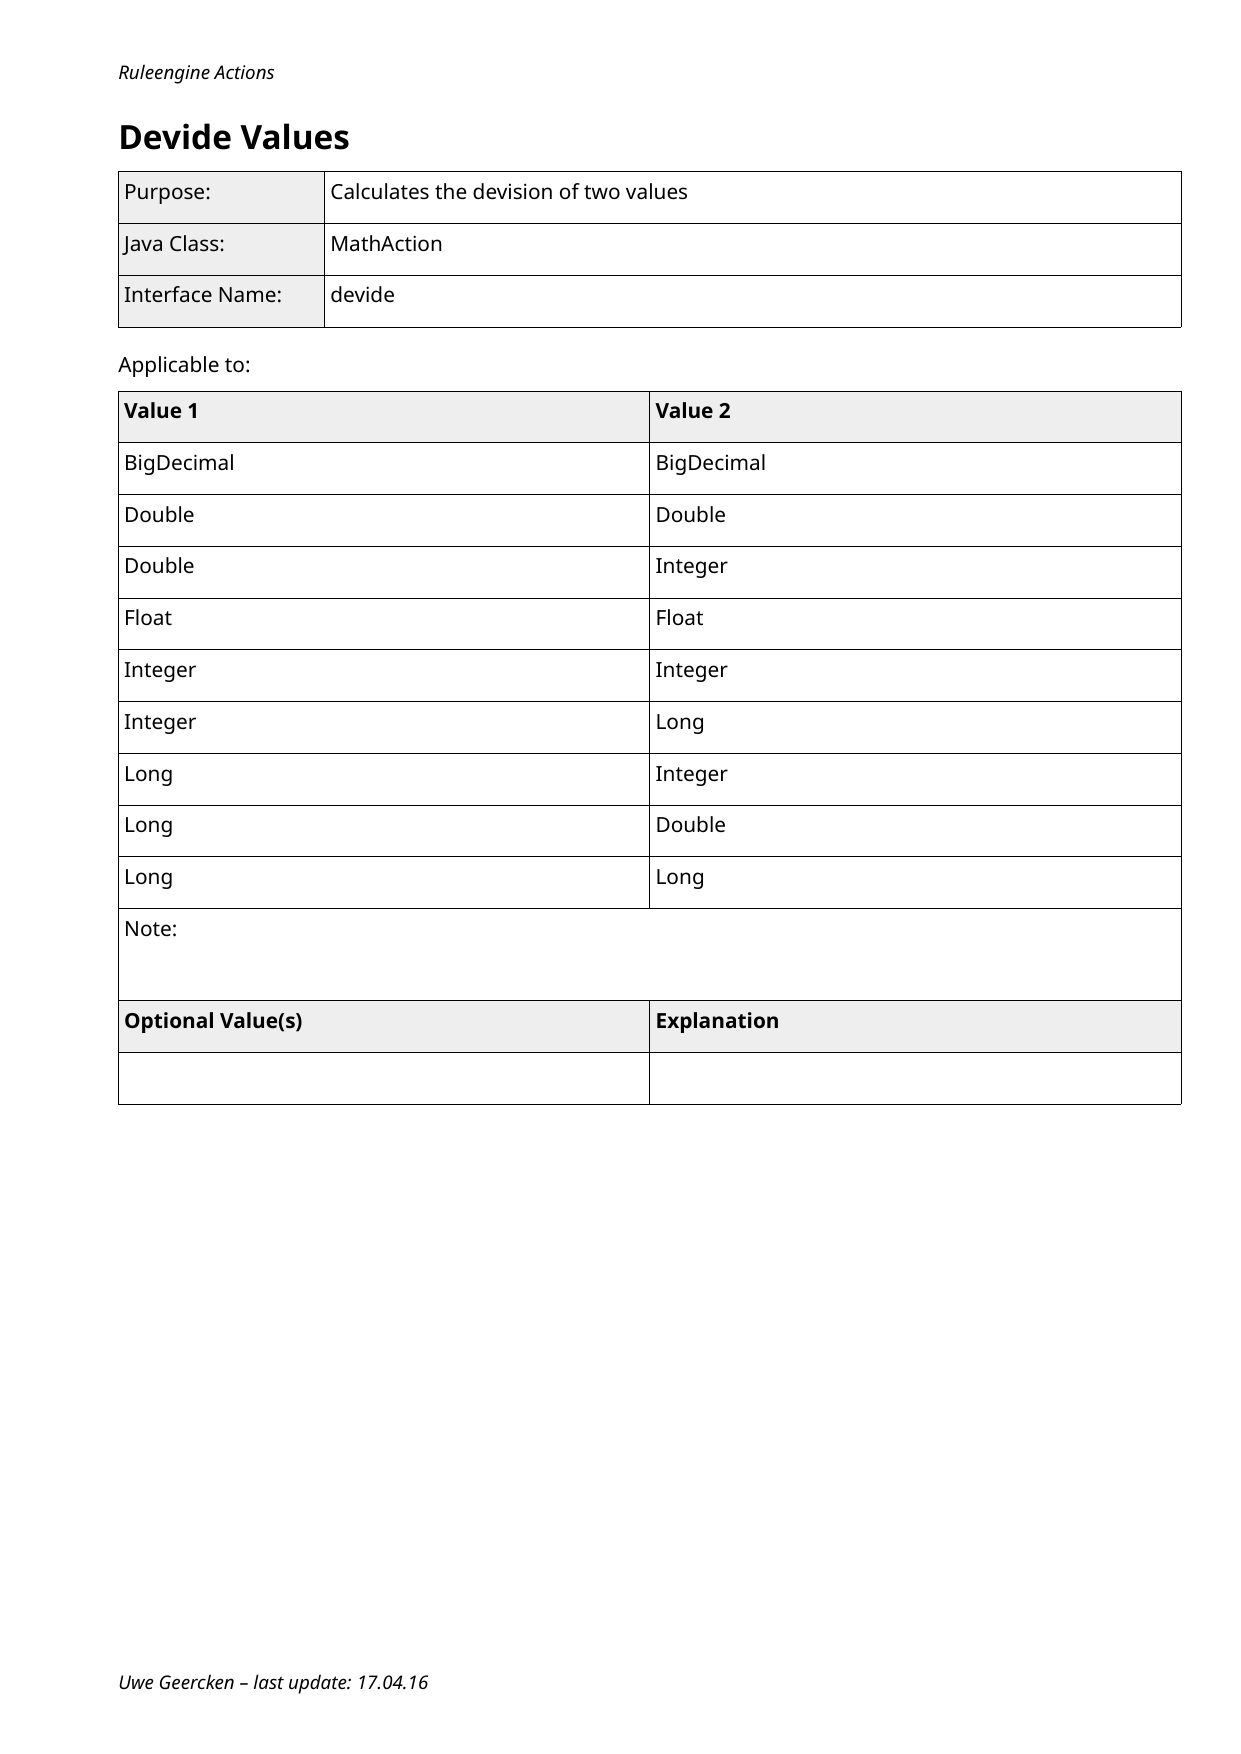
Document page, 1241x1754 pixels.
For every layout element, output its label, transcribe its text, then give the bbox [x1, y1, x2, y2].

table_cell BigDecimal [650, 443, 1181, 494]
table_cell Integer [650, 754, 1181, 805]
table_cell Integer [650, 650, 1181, 701]
table_cell Interface Name: [119, 276, 324, 327]
table_cell Double [650, 806, 1181, 856]
table_cell [650, 1053, 1181, 1104]
table_cell devide [325, 276, 1181, 327]
table_header Value 2 [650, 392, 1181, 442]
table_header Calculates the devision of two values [325, 172, 1181, 223]
table_cell Long [119, 754, 649, 805]
text Applicable to: [118, 350, 1181, 379]
table_header Value 1 [119, 392, 649, 442]
table_cell Double [119, 547, 649, 598]
table_cell Double [119, 495, 649, 546]
table_cell BigDecimal [119, 443, 649, 494]
table_cell MathAction [325, 224, 1181, 275]
table_cell Integer [650, 547, 1181, 598]
table_cell Integer [119, 702, 649, 753]
table_cell [119, 1053, 649, 1104]
table_cell Optional Value(s) [119, 1001, 649, 1052]
table_cell Integer [119, 650, 649, 701]
table_cell Long [650, 857, 1181, 908]
table_header Purpose: [119, 172, 324, 223]
table_cell Note: [119, 909, 1181, 1000]
text Devide Values [118, 114, 1181, 159]
table_cell Long [650, 702, 1181, 753]
table_cell Long [119, 857, 649, 908]
table_cell Float [119, 599, 649, 649]
table_cell Java Class: [119, 224, 324, 275]
table_cell Double [650, 495, 1181, 546]
table_cell Float [650, 599, 1181, 649]
table_cell Explanation [650, 1001, 1181, 1052]
table_cell Long [119, 806, 649, 856]
